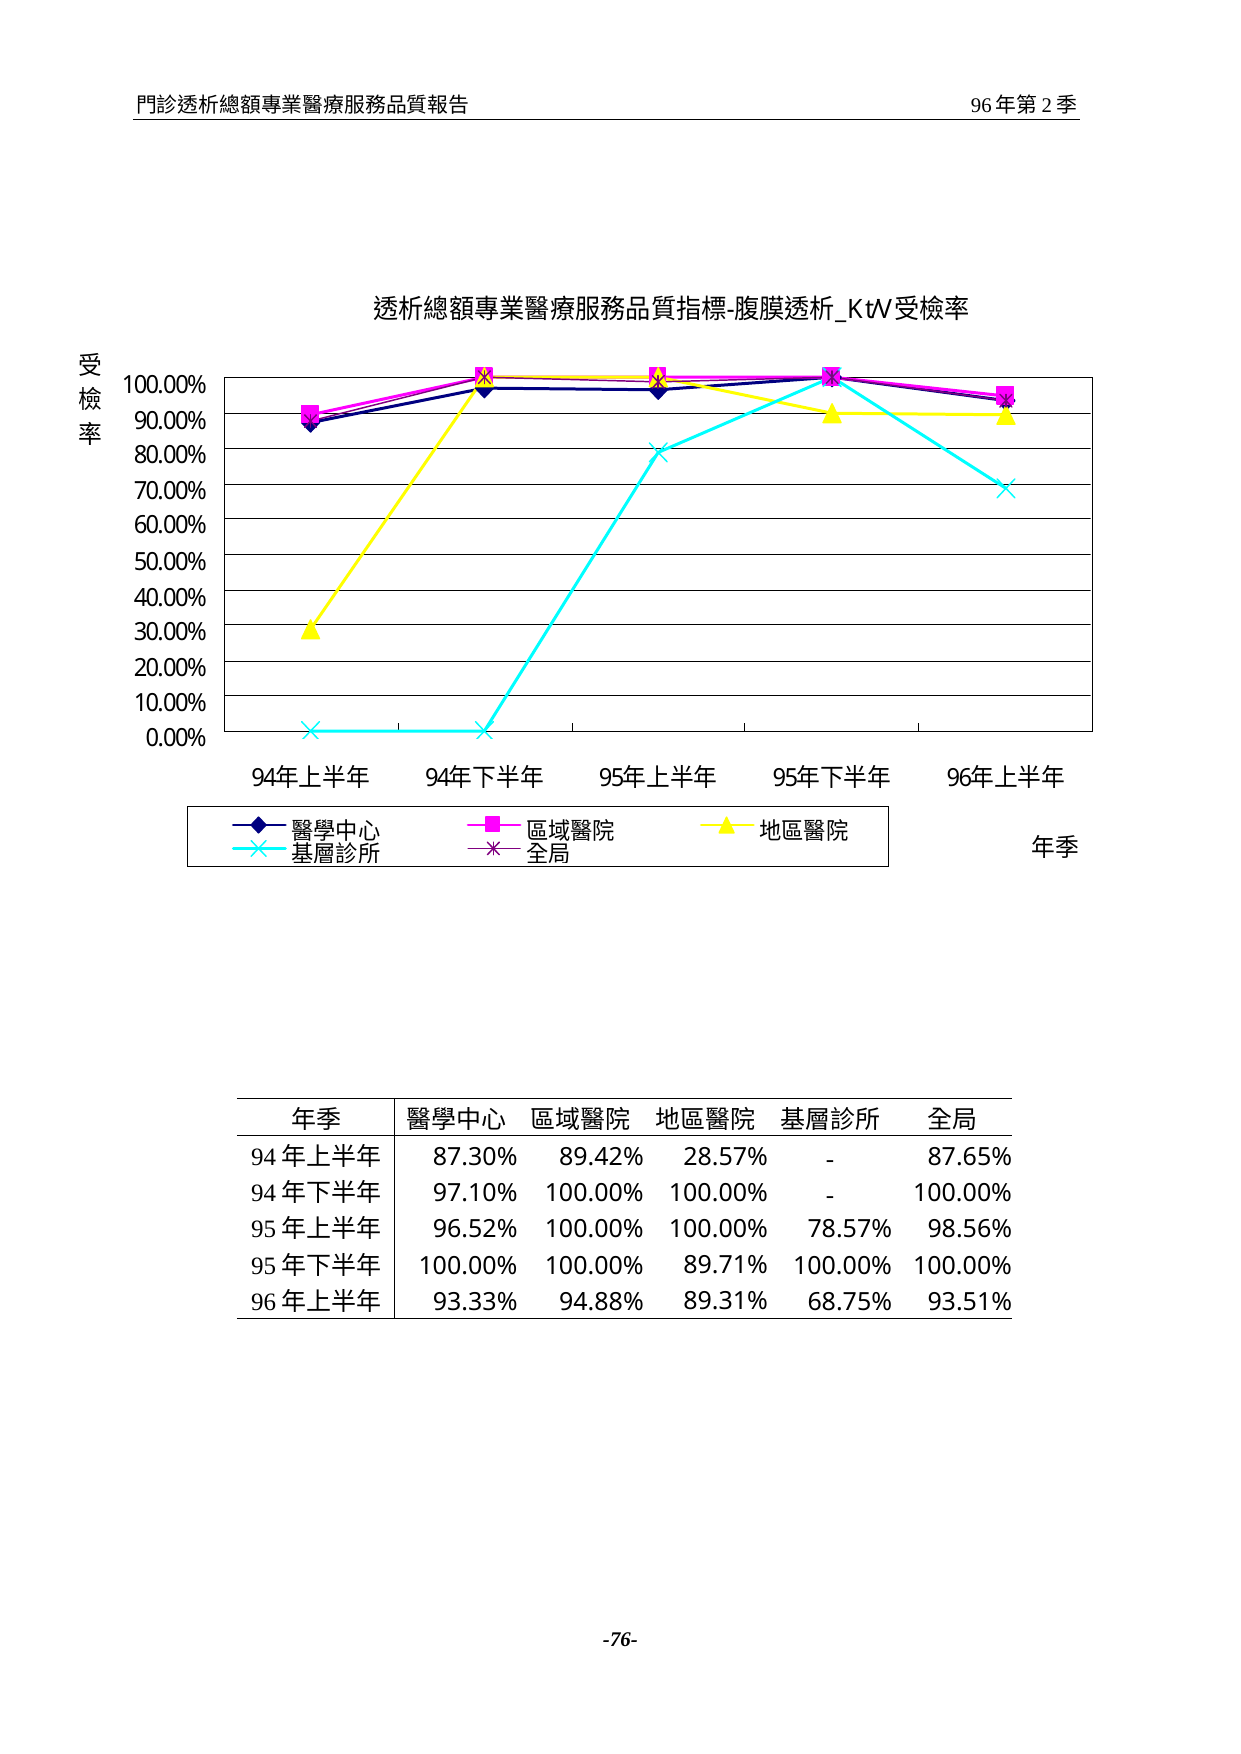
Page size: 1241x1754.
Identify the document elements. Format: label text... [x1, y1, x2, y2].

table_cell 100.00% [517, 1173, 643, 1209]
table_cell 100.00% [892, 1245, 1012, 1281]
table_header 全局 [892, 1099, 1012, 1135]
table_cell 100.00% [644, 1173, 768, 1209]
table_cell 28.57% [644, 1136, 768, 1173]
table_cell 96.52% [395, 1209, 517, 1245]
table_cell 89.71% [644, 1245, 768, 1281]
table_cell 96年上半年 [237, 1281, 394, 1318]
table_cell 100.00% [395, 1245, 517, 1281]
table_cell 95年上半年 [237, 1209, 394, 1245]
table_cell 87.65% [892, 1136, 1012, 1173]
table_cell 78.57% [768, 1209, 892, 1245]
table_header 地區醫院 [644, 1099, 768, 1135]
table_cell 97.10% [395, 1173, 517, 1209]
table_cell 94年下半年 [237, 1173, 394, 1209]
table_header 基層診所 [768, 1099, 892, 1135]
table_cell 94年上半年 [237, 1136, 394, 1173]
table_cell - [768, 1173, 892, 1209]
table_cell 89.31% [644, 1281, 768, 1318]
table_cell 68.75% [768, 1281, 892, 1318]
table_cell 95年下半年 [237, 1245, 394, 1281]
table_cell 93.33% [395, 1281, 517, 1318]
table_cell 87.30% [395, 1136, 517, 1173]
table_cell 100.00% [768, 1245, 892, 1281]
table_header 醫學中心 [395, 1099, 517, 1135]
table_cell 94.88% [517, 1281, 643, 1318]
table_header 年季 [237, 1099, 394, 1135]
table_cell 100.00% [892, 1173, 1012, 1209]
table_cell 100.00% [517, 1245, 643, 1281]
table_cell 89.42% [517, 1136, 643, 1173]
table_cell 93.51% [892, 1281, 1012, 1318]
table_cell 100.00% [517, 1209, 643, 1245]
table_cell 98.56% [892, 1209, 1012, 1245]
table_cell 100.00% [644, 1209, 768, 1245]
table_header 區域醫院 [517, 1099, 643, 1135]
table_cell - [768, 1136, 892, 1173]
